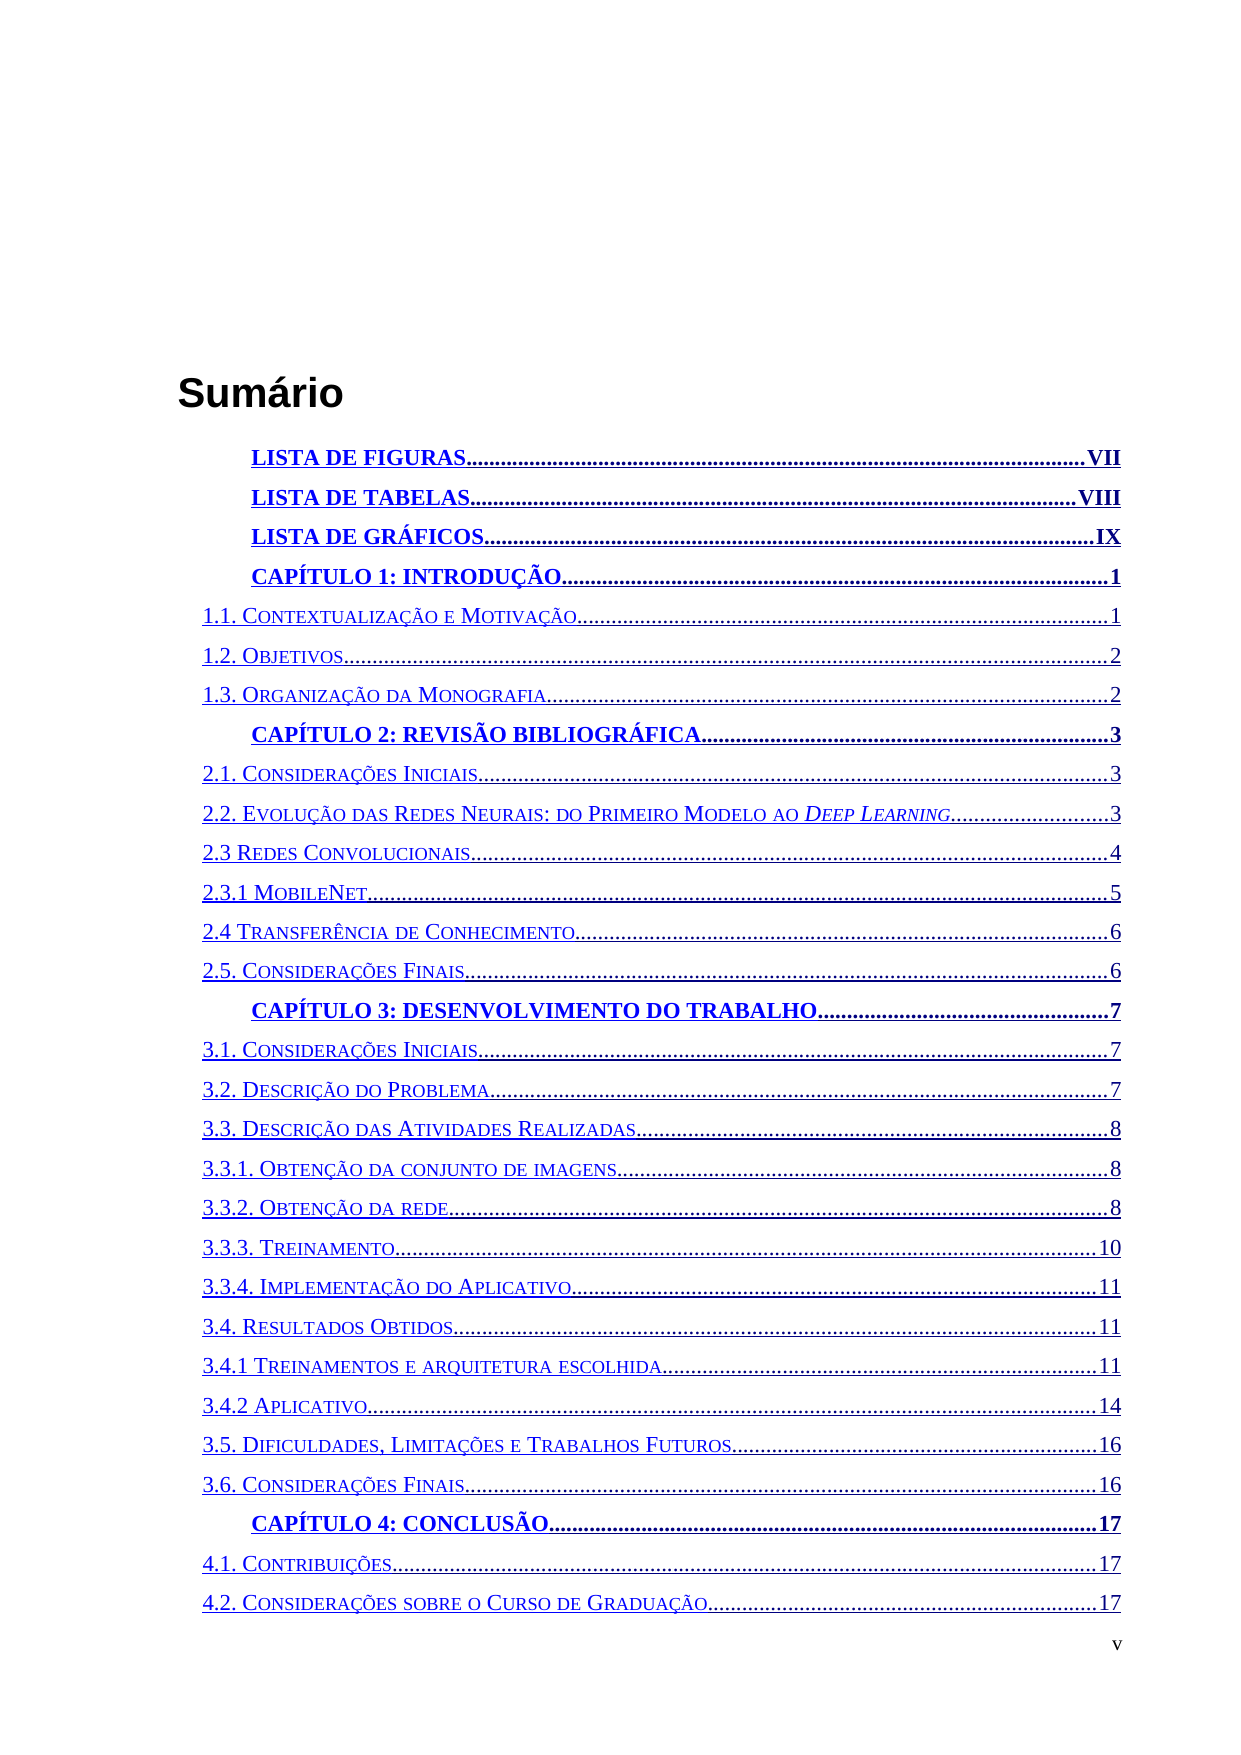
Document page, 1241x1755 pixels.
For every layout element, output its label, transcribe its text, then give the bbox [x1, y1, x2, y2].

text 2.1. Considerações Iniciais 3 [202, 760, 1122, 786]
text 3.3. Descrição das Atividades Realizadas 8 [202, 1115, 1122, 1142]
text 1.2. Objetivos 2 [202, 642, 1122, 668]
text 2.5. Considerações Finais 6 [202, 957, 1122, 984]
text 4.2. Considerações sobre o Curso de Graduação 17 [202, 1589, 1122, 1616]
text 3.3.3. Treinamento 10 [202, 1234, 1122, 1260]
text 3.3.4. Implementação do Aplicativo 11 [202, 1273, 1122, 1300]
text CAPÍTULO 3: DESENVOLVIMENTO DO TRABALHO 7 [177, 997, 1122, 1023]
text 1.3. Organização da Monografia 2 [202, 681, 1122, 707]
text Lista de Gráficos ix [177, 523, 1122, 549]
text 1.1. Contextualização e Motivação 1 [202, 602, 1122, 628]
text CAPÍTULO 1: INTRODUÇÃO 1 [177, 563, 1122, 589]
text 3.4.2 Aplicativo 14 [202, 1392, 1122, 1418]
text 2.2. Evolução das Redes Neurais: do Primeiro Modelo ao Deep Learning 3 [202, 799, 1122, 826]
text 2.3.1 MobileNet 5 [202, 878, 1122, 905]
text 3.6. Considerações Finais 16 [202, 1471, 1122, 1497]
text 3.3.1. Obtenção da conjunto de imagens 8 [202, 1155, 1122, 1181]
text Lista de Tabelas viii [177, 484, 1122, 510]
text 3.3.2. Obtenção da rede 8 [202, 1194, 1122, 1221]
text 3.4. Resultados Obtidos 11 [202, 1313, 1122, 1339]
text Sumário [177, 368, 1122, 416]
text 3.4.1 Treinamentos e arquitetura escolhida 11 [202, 1352, 1122, 1379]
text CAPÍTULO 2: REVISÃO BIBLIOGRÁFICA 3 [177, 721, 1122, 747]
text 4.1. Contribuições 17 [202, 1550, 1122, 1576]
text 2.3 Redes Convolucionais 4 [202, 839, 1122, 865]
text 2.4 Transferência de Conhecimento 6 [202, 918, 1122, 944]
text 3.5. Dificuldades, Limitações e Trabalhos Futuros 16 [202, 1431, 1122, 1458]
text 3.1. Considerações Iniciais 7 [202, 1036, 1122, 1063]
text Lista de Figuras vii [177, 444, 1122, 471]
text 3.2. Descrição do Problema 7 [202, 1076, 1122, 1102]
text CAPÍTULO 4: CONCLUSÃO 17 [177, 1510, 1122, 1537]
